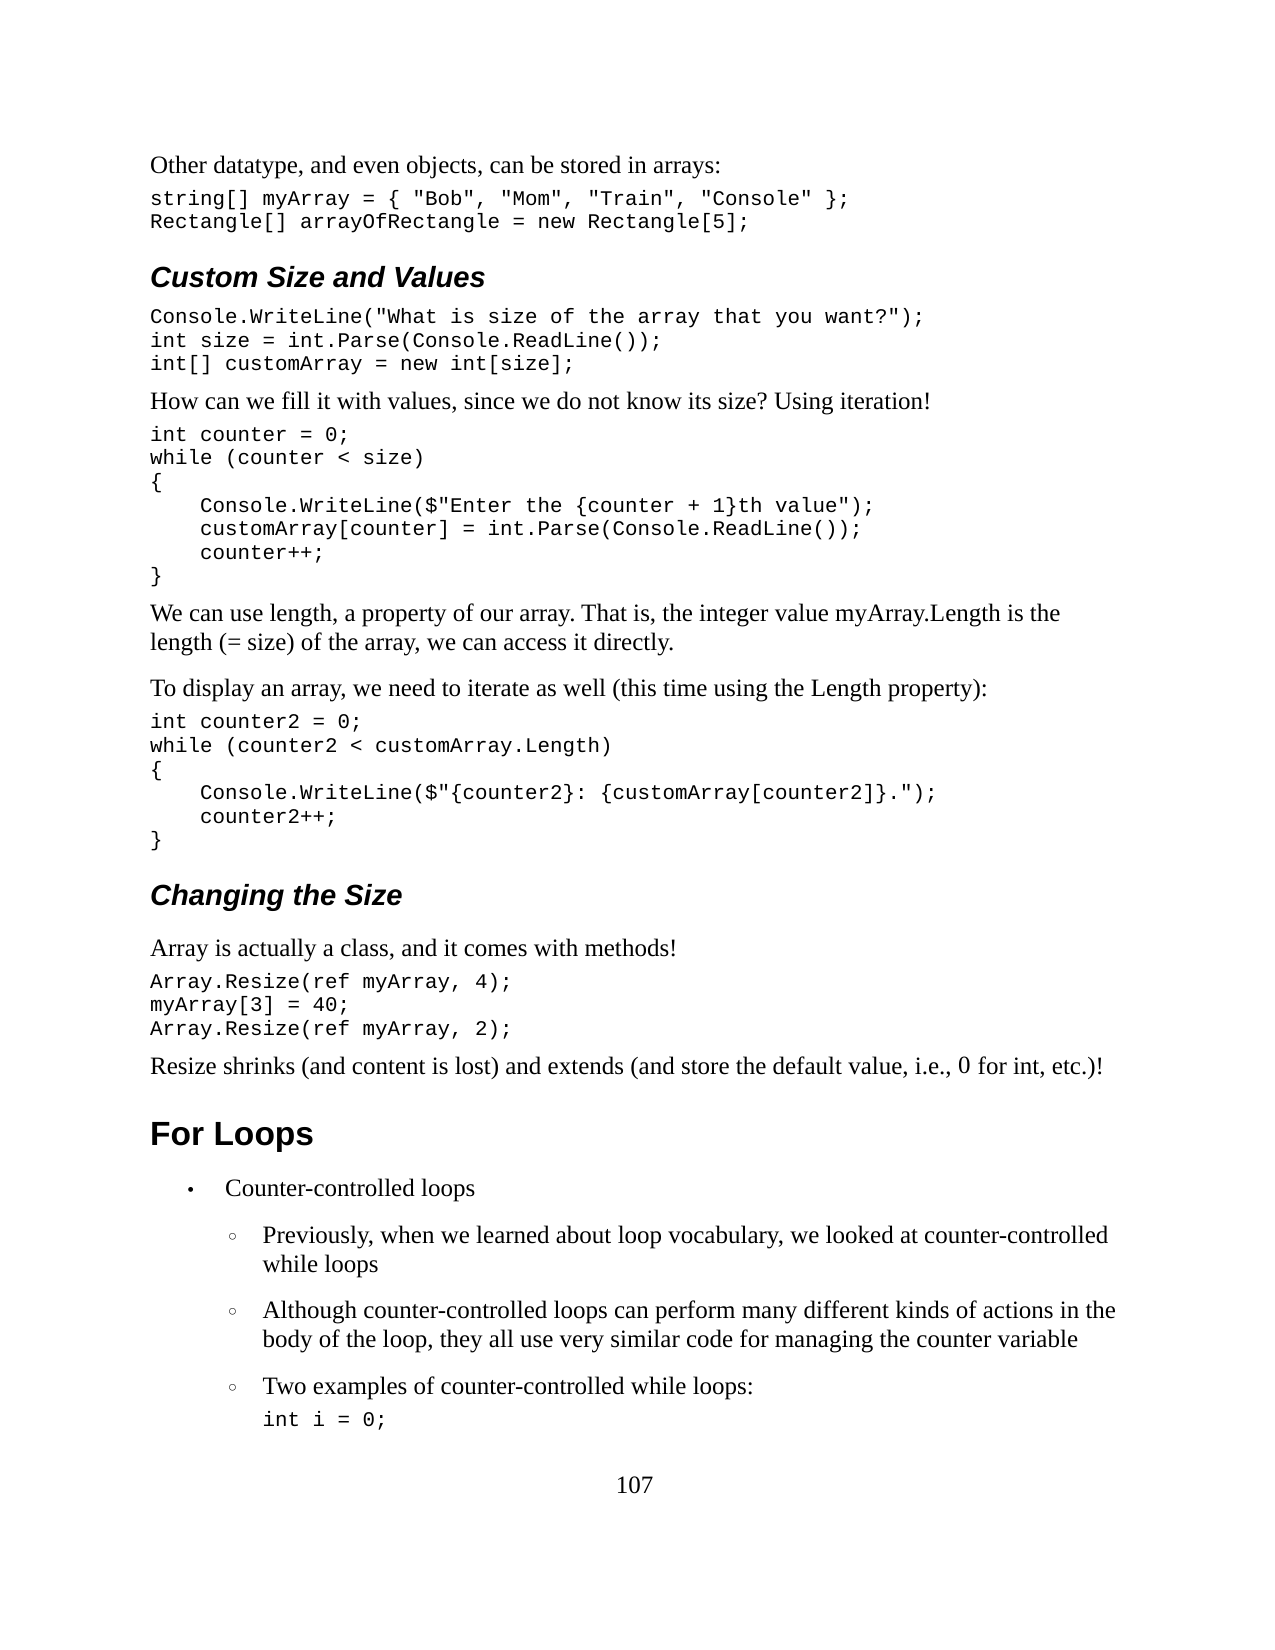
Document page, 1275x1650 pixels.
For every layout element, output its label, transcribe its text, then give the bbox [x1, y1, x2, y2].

list Although counter-controlled loops can perform many different kinds of actions in the body of the loop, they all use very similar code for managing the counter variable [225, 1296, 1125, 1353]
text Console.WriteLine($"Enter the {counter + 1}th value"); [150, 494, 1125, 518]
list Previously, when we learned about loop vocabulary, we looked at counter-controlled while loops [225, 1220, 1125, 1278]
text counter2++; [150, 806, 1125, 829]
text int counter = 0; [150, 424, 1125, 447]
text Resize shrinks (and content is lost) and extends (and store the default value, i.e., for int, etc.)! [150, 1051, 1125, 1079]
text { [150, 471, 1125, 494]
text How can we fill it with values, since we do not know its size? Using iteration! [150, 386, 1125, 415]
text To display an array, we need to iterate as well (this time using the Length property): [150, 673, 1125, 702]
text customArray[counter] = int.Parse(Console.ReadLine()); [150, 518, 1125, 542]
text int[] customArray = new int[size]; [150, 353, 1125, 377]
subtitle Custom Size and Values [150, 260, 1125, 293]
subtitle For Loops [150, 1113, 1125, 1152]
text } [150, 829, 1125, 853]
text Console.WriteLine($"{counter2}: {customArray[counter2]}."); [150, 782, 1125, 806]
text Rectangle[] arrayOfRectangle = new Rectangle[5]; [150, 211, 1125, 235]
text } [150, 566, 1125, 589]
text myArray[3] = 40; [150, 994, 1125, 1018]
text Array is actually a class, and it comes with methods! [150, 933, 1125, 962]
text Array.Resize(ref myArray, 4); [150, 971, 1125, 994]
text string[] myArray = { "Bob", "Mom", "Train", "Console" }; [150, 188, 1125, 211]
list Counter-controlled loops [187, 1173, 1125, 1202]
list Two examples of counter-controlled while loops: [225, 1371, 1125, 1400]
text Array.Resize(ref myArray, 2); [150, 1018, 1125, 1042]
text { [150, 758, 1125, 782]
text int size = int.Parse(Console.ReadLine()); [150, 330, 1125, 353]
text while (counter < size) [150, 447, 1125, 471]
text counter++; [150, 542, 1125, 566]
text Other datatype, and even objects, can be stored in arrays: [150, 150, 1125, 179]
list int i = 0; [225, 1409, 1125, 1432]
text while (counter2 < customArray.Length) [150, 735, 1125, 758]
subtitle Changing the Size [150, 878, 1125, 912]
text int counter2 = 0; [150, 711, 1125, 735]
text Console.WriteLine("What is size of the array that you want?"); [150, 306, 1125, 330]
text We can use length, a property of our array. That is, the integer value myArray.Length is the length (= size) of the array, we can access it directly. [150, 598, 1125, 656]
